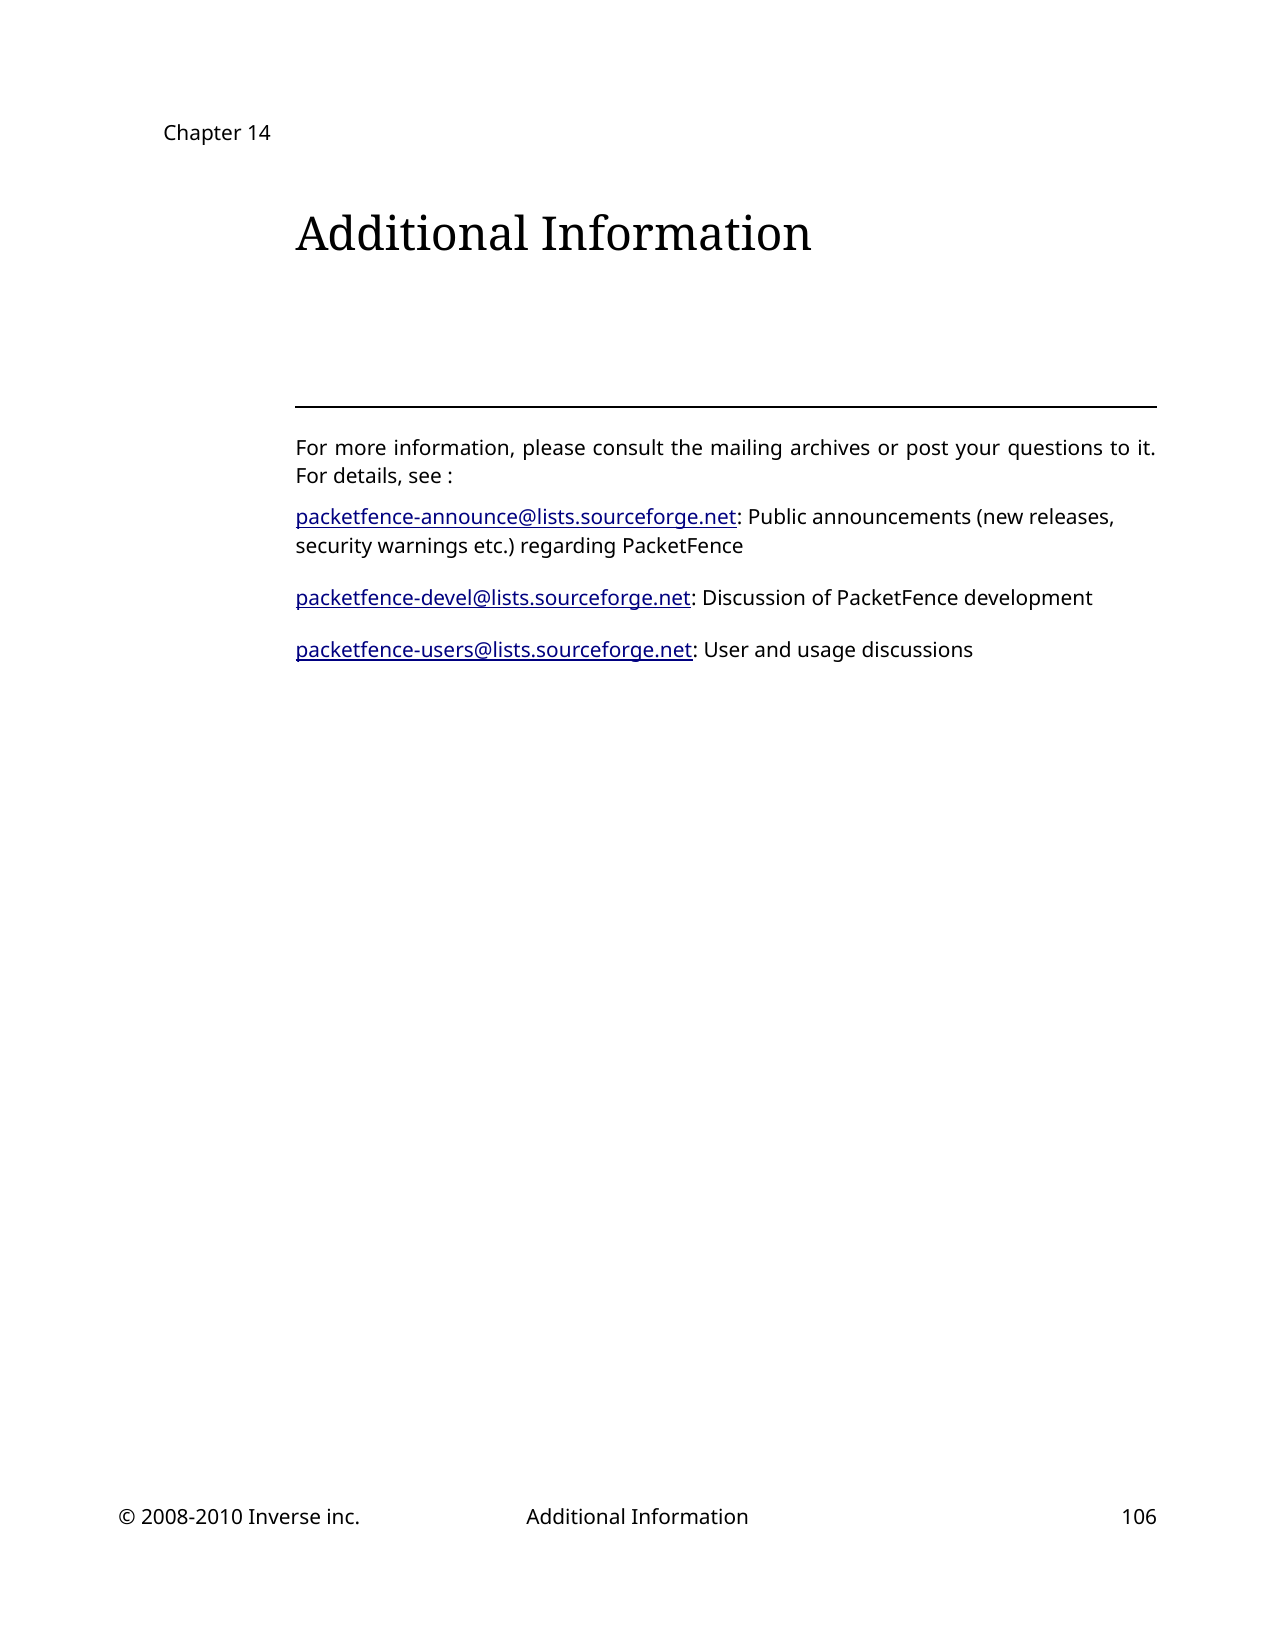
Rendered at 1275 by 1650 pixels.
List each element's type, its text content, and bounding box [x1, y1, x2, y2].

text packetfence-devel@lists.sourceforge.net: Discussion of PacketFence development [295, 583, 1157, 611]
subtitle Additional Information [295, 201, 1157, 406]
text packetfence-users@lists.sourceforge.net: User and usage discussions [295, 635, 1157, 663]
text For more information, please consult the mailing archives or post your questions to it. For details, see : [295, 433, 1157, 490]
text packetfence-announce@lists.sourceforge.net: Public announcements (new releases, security warnings etc.) regarding PacketFence [295, 502, 1157, 559]
